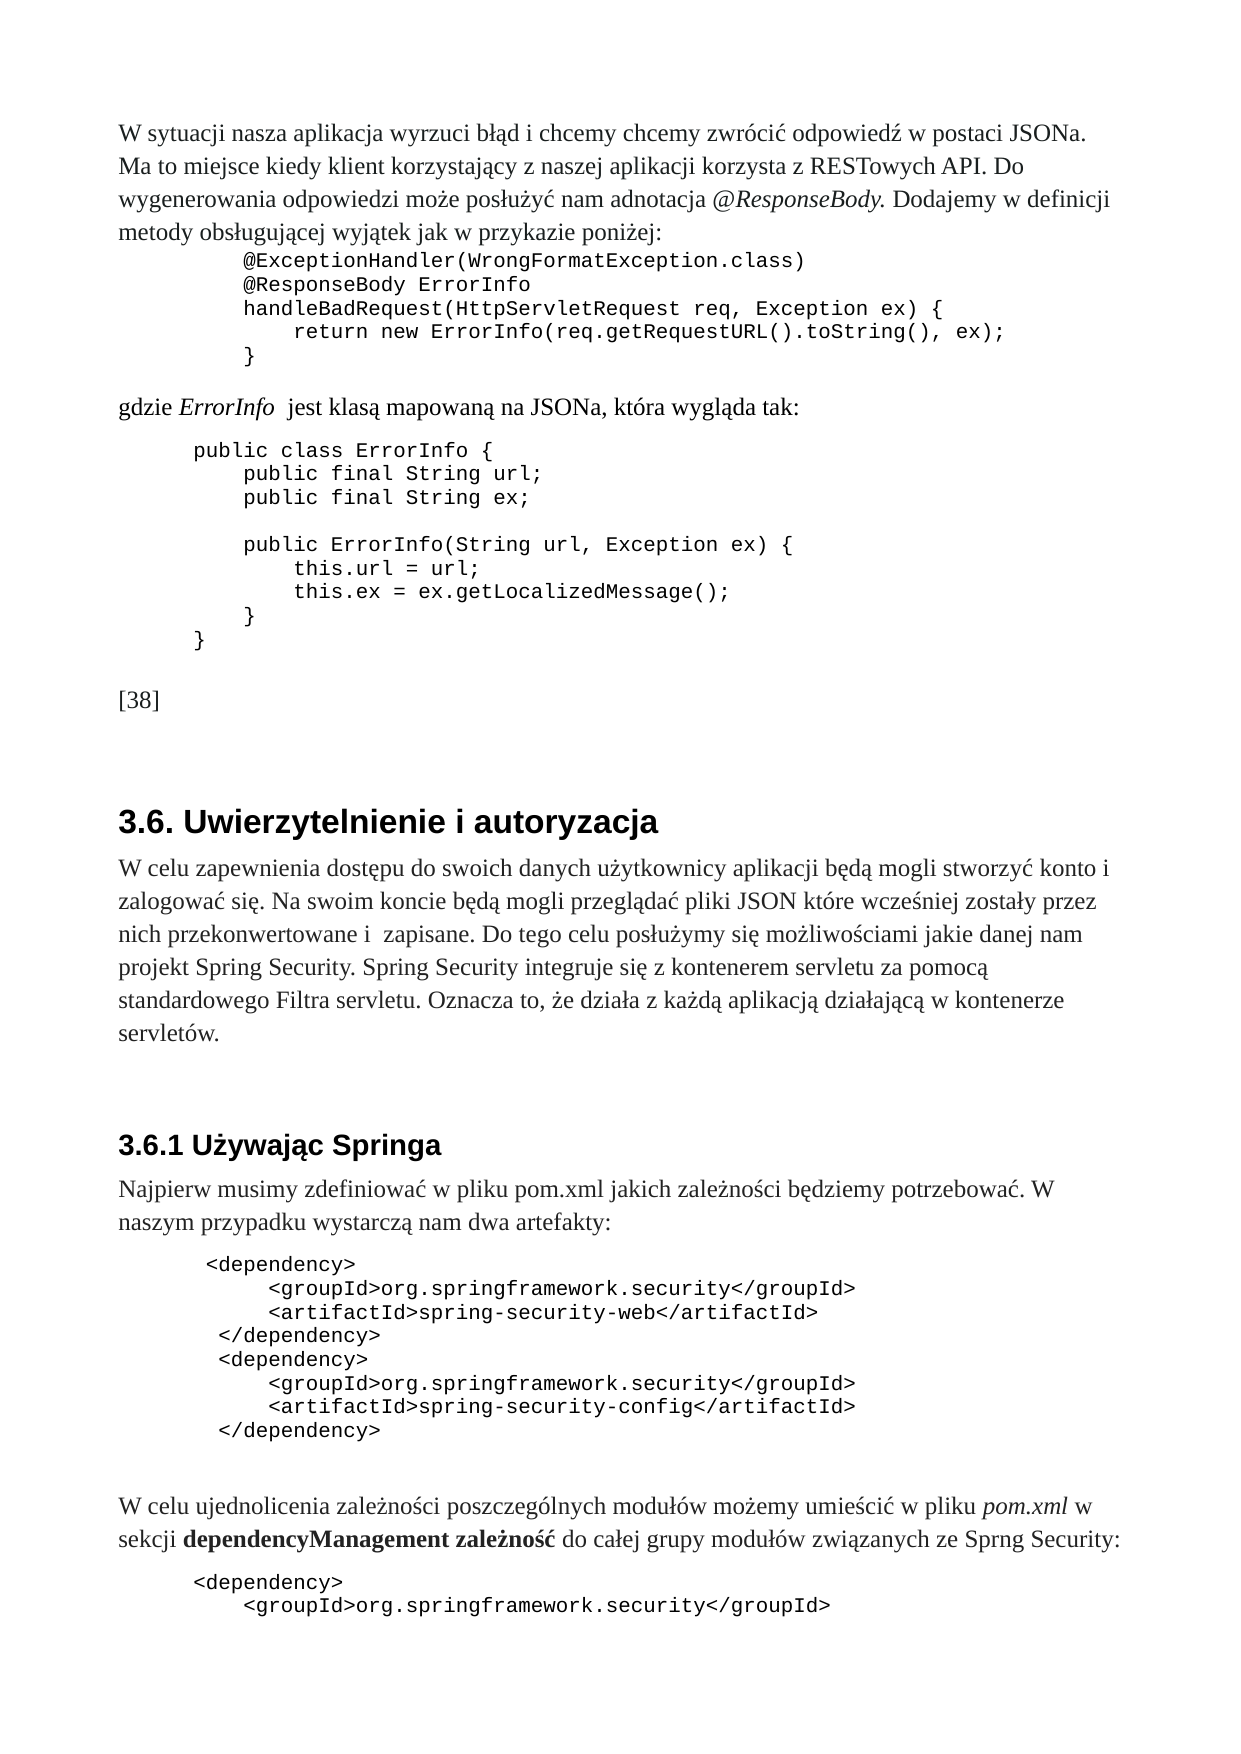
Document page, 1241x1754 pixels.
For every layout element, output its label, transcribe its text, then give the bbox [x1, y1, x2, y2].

text public ErrorInfo(String url, Exception ex) { [193, 534, 1122, 558]
text W sytuacji nasza aplikacja wyrzuci błąd i chcemy chcemy zwrócić odpowiedź w postaci JSONa. Ma to miejsce kiedy klient korzystający z naszej aplikacji korzysta z RESTowych API. Do wygenerowania odpowiedzi może posłużyć nam adnotacja @ResponseBody. Dodajemy w definicji metody obsługującej wyjątek jak w przykazie poniżej: [118, 118, 1122, 246]
text W celu ujednolicenia zależności poszczególnych modułów możemy umieścić w pliku pom.xml w sekcji dependencyManagement zależność do całej grupy modułów związanych ze Sprng Security: [118, 1491, 1122, 1553]
text <groupId>org.springframework.security</groupId> [193, 1596, 1122, 1619]
text Najpierw musimy zdefiniować w pliku pom.xml jakich zależności będziemy potrzebować. W naszym przypadku wystarczą nam dwa artefakty: [118, 1174, 1122, 1236]
text @ResponseBody ErrorInfo [193, 274, 1122, 297]
text } [193, 345, 1122, 368]
text </dependency> [118, 1325, 1122, 1349]
text this.ex = ex.getLocalizedMessage(); [193, 582, 1122, 605]
text gdzie ErrorInfo jest klasą mapowaną na JSONa, która wygląda tak: [118, 392, 1122, 421]
text <dependency> [193, 1572, 1122, 1596]
text <dependency> [118, 1254, 1122, 1278]
subtitle 3.6.1 Używając Springa [118, 1128, 1122, 1161]
text </dependency> [118, 1420, 1122, 1444]
text public final String ex; [193, 487, 1122, 511]
text <groupId>org.springframework.security</groupId> [118, 1278, 1122, 1302]
text <artifactId>spring-security-web</artifactId> [118, 1302, 1122, 1325]
text return new ErrorInfo(req.getRequestURL().toString(), ex); [193, 321, 1122, 345]
text <artifactId>spring-security-config</artifactId> [118, 1396, 1122, 1420]
text public class ErrorInfo { [193, 440, 1122, 463]
text [38] [118, 686, 1122, 714]
text public final String url; [193, 463, 1122, 487]
text handleBadRequest(HttpServletRequest req, Exception ex) { [193, 297, 1122, 321]
text @ExceptionHandler(WrongFormatException.class) [193, 250, 1122, 274]
subtitle 3.6. Uwierzytelnienie i autoryzacja [118, 802, 1122, 840]
text } [193, 629, 1122, 652]
text W celu zapewnienia dostępu do swoich danych użytkownicy aplikacji będą mogli stworzyć konto i zalogować się. Na swoim koncie będą mogli przeglądać pliki JSON które wcześniej zostały przez nich przekonwertowane i zapisane. Do tego celu posłużymy się możliwościami jakie danej nam projekt Spring Security. Spring Security integruje się z kontenerem servletu za pomocą standardowego Filtra servletu. Oznacza to, że działa z każdą aplikacją działającą w kontenerze servletów. [118, 853, 1122, 1047]
text } [193, 605, 1122, 629]
text this.url = url; [193, 558, 1122, 582]
text <dependency> [118, 1349, 1122, 1373]
text <groupId>org.springframework.security</groupId> [118, 1373, 1122, 1396]
